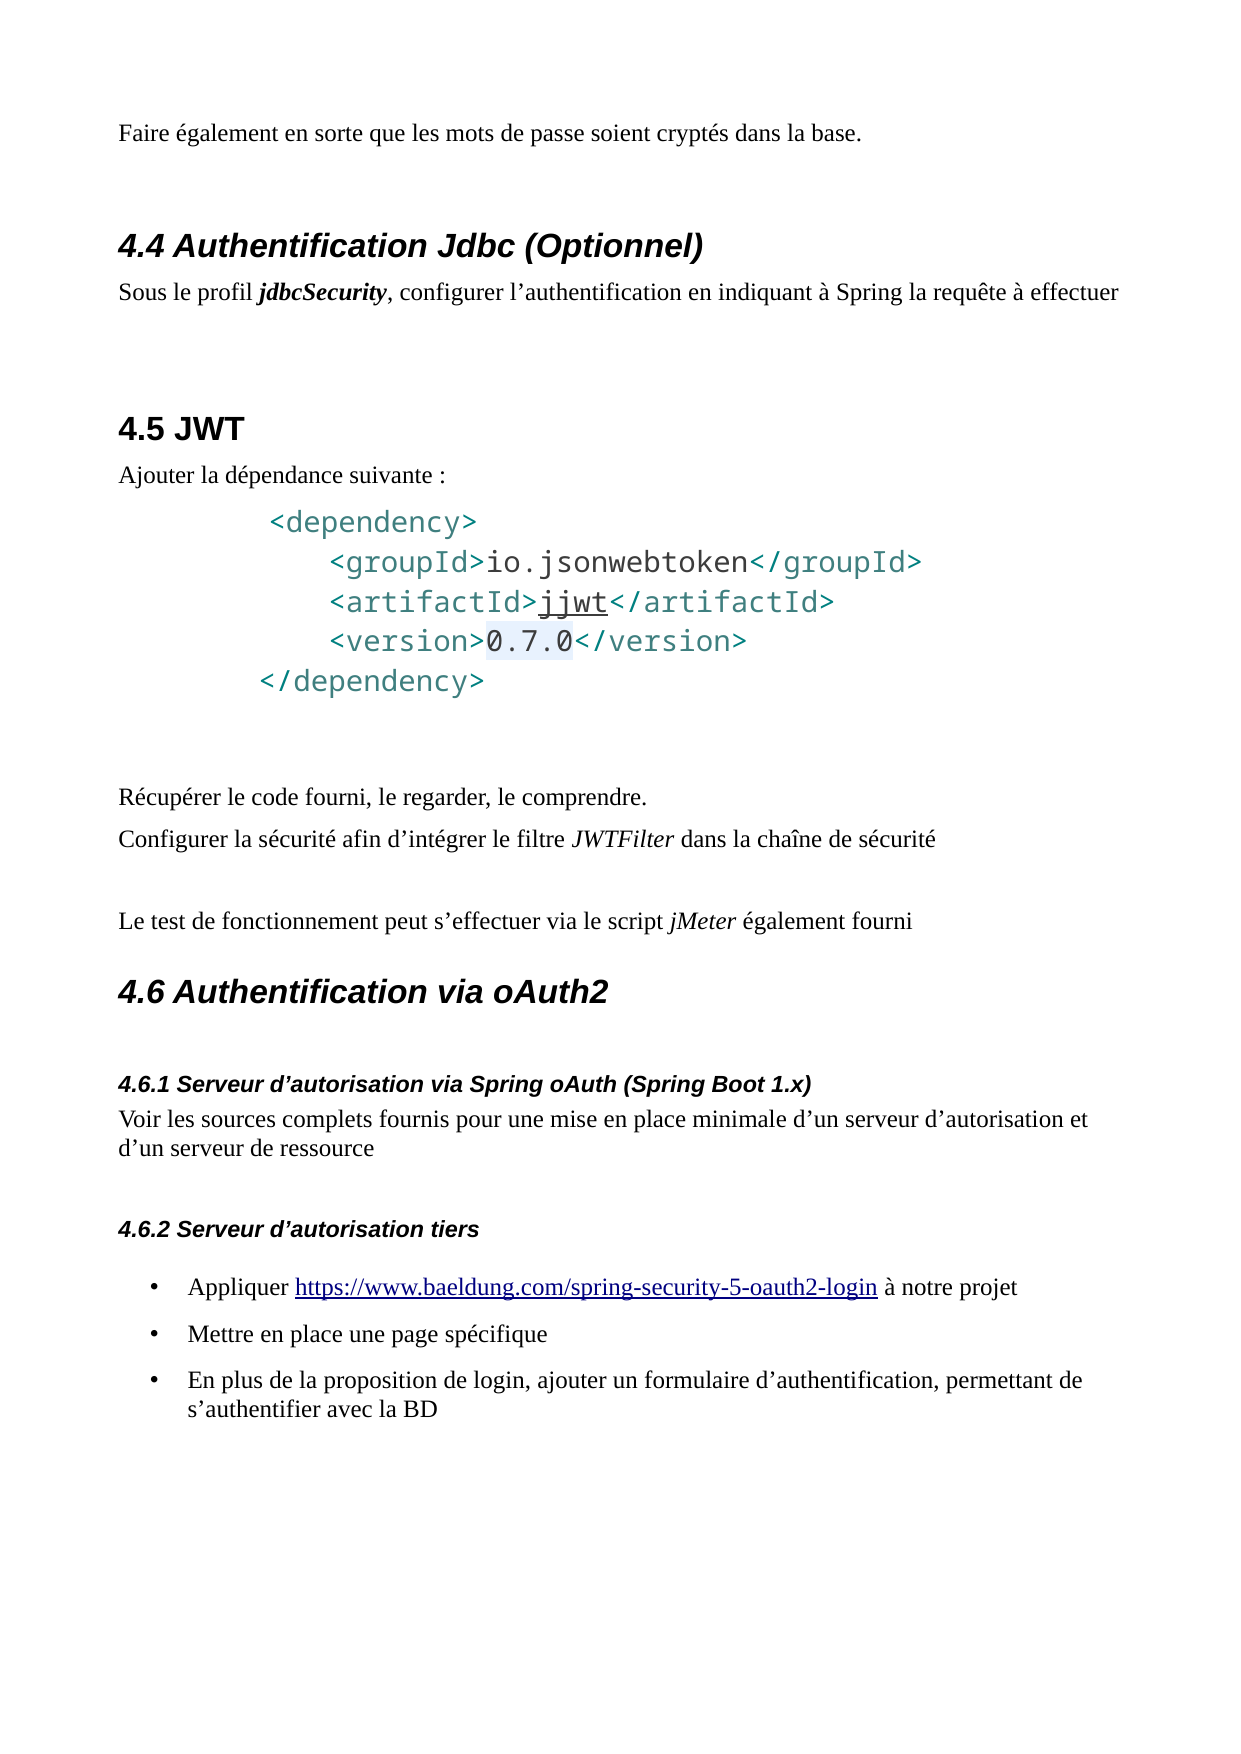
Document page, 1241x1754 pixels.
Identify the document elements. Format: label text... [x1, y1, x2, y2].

list En plus de la proposition de login, ajouter un formulaire d’authentification, permettant de s’authentifier avec la BD [150, 1365, 1122, 1423]
text Faire également en sorte que les mots de passe soient cryptés dans la base. [118, 118, 1122, 147]
text <artifactId>jjwt</artifactId> [118, 581, 1122, 621]
subtitle 4.6.1 Serveur d’autorisation via Spring oAuth (Spring Boot 1.x) [118, 1071, 1122, 1098]
list Appliquer https://www.baeldung.com/spring-security-5-oauth2-login à notre projet [150, 1272, 1122, 1301]
list Mettre en place une page spécifique [150, 1319, 1122, 1347]
text Ajouter la dépendance suivante : [118, 460, 1122, 489]
subtitle 4.4 Authentification Jdbc (Optionnel) [118, 226, 1122, 264]
text <version>0.7.0</version> [118, 621, 1122, 660]
text Voir les sources complets fournis pour une mise en place minimale d’un serveur d’autorisation et d’un serveur de ressource [118, 1104, 1122, 1162]
text <dependency> [118, 501, 1122, 541]
text Le test de fonctionnement peut s’effectuer via le script jMeter également fourni [118, 906, 1122, 935]
text </dependency> [118, 660, 1122, 700]
text 4.6.2 Serveur d’autorisation tiers [118, 1215, 1122, 1242]
subtitle 4.5 JWT [118, 409, 1122, 448]
subtitle 4.6 Authentification via oAuth2 [118, 972, 1122, 1011]
text Configurer la sécurité afin d’intégrer le filtre JWTFilter dans la chaîne de sécurité [118, 824, 1122, 852]
text <groupId>io.jsonwebtoken</groupId> [118, 541, 1122, 581]
text Sous le profil jdbcSecurity, configurer l’authentification en indiquant à Spring la requête à effectuer [118, 277, 1122, 306]
text Récupérer le code fourni, le regarder, le comprendre. [118, 782, 1122, 811]
